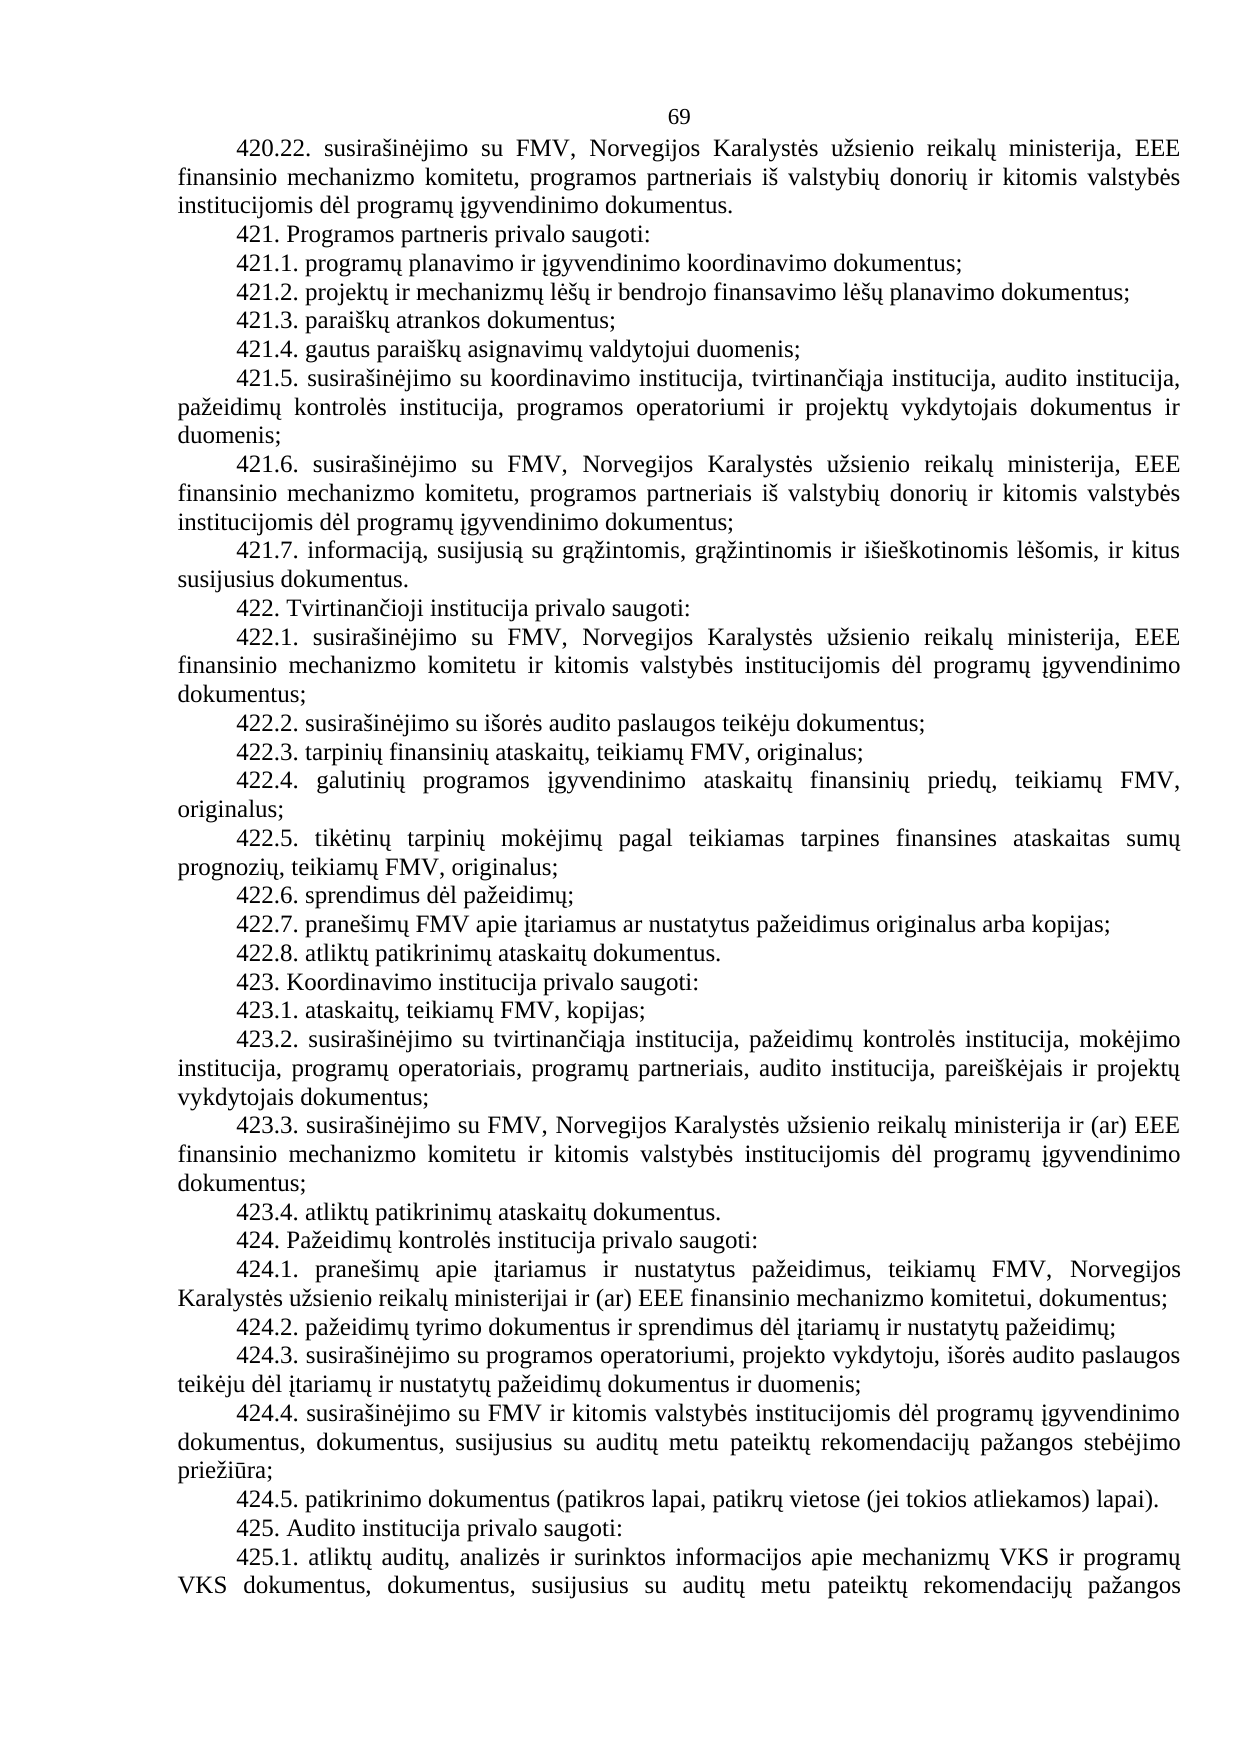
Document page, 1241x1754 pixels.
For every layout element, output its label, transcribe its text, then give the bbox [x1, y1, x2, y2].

text 422.3. tarpinių finansinių ataskaitų, teikiamų FMV, originalus; [177, 737, 1181, 765]
text 421.1. programų planavimo ir įgyvendinimo koordinavimo dokumentus; [177, 248, 1181, 277]
text 422.7. pranešimų FMV apie įtariamus ar nustatytus pažeidimus originalus arba kopijas; [177, 909, 1181, 938]
text 421.7. informaciją, susijusią su grąžintomis, grąžintinomis ir išieškotinomis lėšomis, ir kitus susijusius dokumentus. [177, 535, 1181, 593]
text 424.5. patikrinimo dokumentus (patikros lapai, patikrų vietose (jei tokios atliekamos) lapai). [177, 1484, 1181, 1513]
text 422.8. atliktų patikrinimų ataskaitų dokumentus. [177, 938, 1181, 967]
text 423.1. ataskaitų, teikiamų FMV, kopijas; [177, 995, 1181, 1024]
text 423.3. susirašinėjimo su FMV, Norvegijos Karalystės užsienio reikalų ministerija ir (ar) EEE finansinio mechanizmo komitetu ir kitomis valstybės institucijomis dėl programų įgyvendinimo dokumentus; [177, 1110, 1181, 1197]
text 422.4. galutinių programos įgyvendinimo ataskaitų finansinių priedų, teikiamų FMV, originalus; [177, 765, 1181, 823]
text 421. Programos partneris privalo saugoti: [177, 219, 1181, 248]
text 423. Koordinavimo institucija privalo saugoti: [177, 967, 1181, 995]
text 422.5. tikėtinų tarpinių mokėjimų pagal teikiamas tarpines finansines ataskaitas sumų prognozių, teikiamų FMV, originalus; [177, 823, 1181, 880]
text 423.2. susirašinėjimo su tvirtinančiąja institucija, pažeidimų kontrolės institucija, mokėjimo institucija, programų operatoriais, programų partneriais, audito institucija, pareiškėjais ir projektų vykdytojais dokumentus; [177, 1024, 1181, 1110]
text 424.1. pranešimų apie įtariamus ir nustatytus pažeidimus, teikiamų FMV, Norvegijos Karalystės užsienio reikalų ministerijai ir (ar) EEE finansinio mechanizmo komitetui, dokumentus; [177, 1254, 1181, 1312]
text 421.5. susirašinėjimo su koordinavimo institucija, tvirtinančiąja institucija, audito institucija, pažeidimų kontrolės institucija, programos operatoriumi ir projektų vykdytojais dokumentus ir duomenis; [177, 363, 1181, 449]
text 423.4. atliktų patikrinimų ataskaitų dokumentus. [177, 1197, 1181, 1225]
text 425.1. atliktų auditų, analizės ir surinktos informacijos apie mechanizmų VKS ir programų VKS dokumentus, dokumentus, susijusius su auditų metu pateiktų rekomendacijų pažangos [177, 1542, 1181, 1599]
text 424.4. susirašinėjimo su FMV ir kitomis valstybės institucijomis dėl programų įgyvendinimo dokumentus, dokumentus, susijusius su auditų metu pateiktų rekomendacijų pažangos stebėjimo priežiūra; [177, 1398, 1181, 1484]
text 422.6. sprendimus dėl pažeidimų; [177, 880, 1181, 909]
text 421.2. projektų ir mechanizmų lėšų ir bendrojo finansavimo lėšų planavimo dokumentus; [177, 277, 1181, 305]
text 424.2. pažeidimų tyrimo dokumentus ir sprendimus dėl įtariamų ir nustatytų pažeidimų; [177, 1312, 1181, 1340]
text 420.22. susirašinėjimo su FMV, Norvegijos Karalystės užsienio reikalų ministerija, EEE finansinio mechanizmo komitetu, programos partneriais iš valstybių donorių ir kitomis valstybės institucijomis dėl programų įgyvendinimo dokumentus. [177, 133, 1181, 219]
text 422.2. susirašinėjimo su išorės audito paslaugos teikėju dokumentus; [177, 708, 1181, 737]
text 424.3. susirašinėjimo su programos operatoriumi, projekto vykdytoju, išorės audito paslaugos teikėju dėl įtariamų ir nustatytų pažeidimų dokumentus ir duomenis; [177, 1340, 1181, 1398]
text 421.3. paraiškų atrankos dokumentus; [177, 305, 1181, 334]
text 425. Audito institucija privalo saugoti: [177, 1513, 1181, 1542]
text 422. Tvirtinančioji institucija privalo saugoti: [177, 593, 1181, 622]
text 424. Pažeidimų kontrolės institucija privalo saugoti: [177, 1225, 1181, 1254]
text 421.6. susirašinėjimo su FMV, Norvegijos Karalystės užsienio reikalų ministerija, EEE finansinio mechanizmo komitetu, programos partneriais iš valstybių donorių ir kitomis valstybės institucijomis dėl programų įgyvendinimo dokumentus; [177, 449, 1181, 535]
text 422.1. susirašinėjimo su FMV, Norvegijos Karalystės užsienio reikalų ministerija, EEE finansinio mechanizmo komitetu ir kitomis valstybės institucijomis dėl programų įgyvendinimo dokumentus; [177, 622, 1181, 708]
text 421.4. gautus paraiškų asignavimų valdytojui duomenis; [177, 334, 1181, 363]
